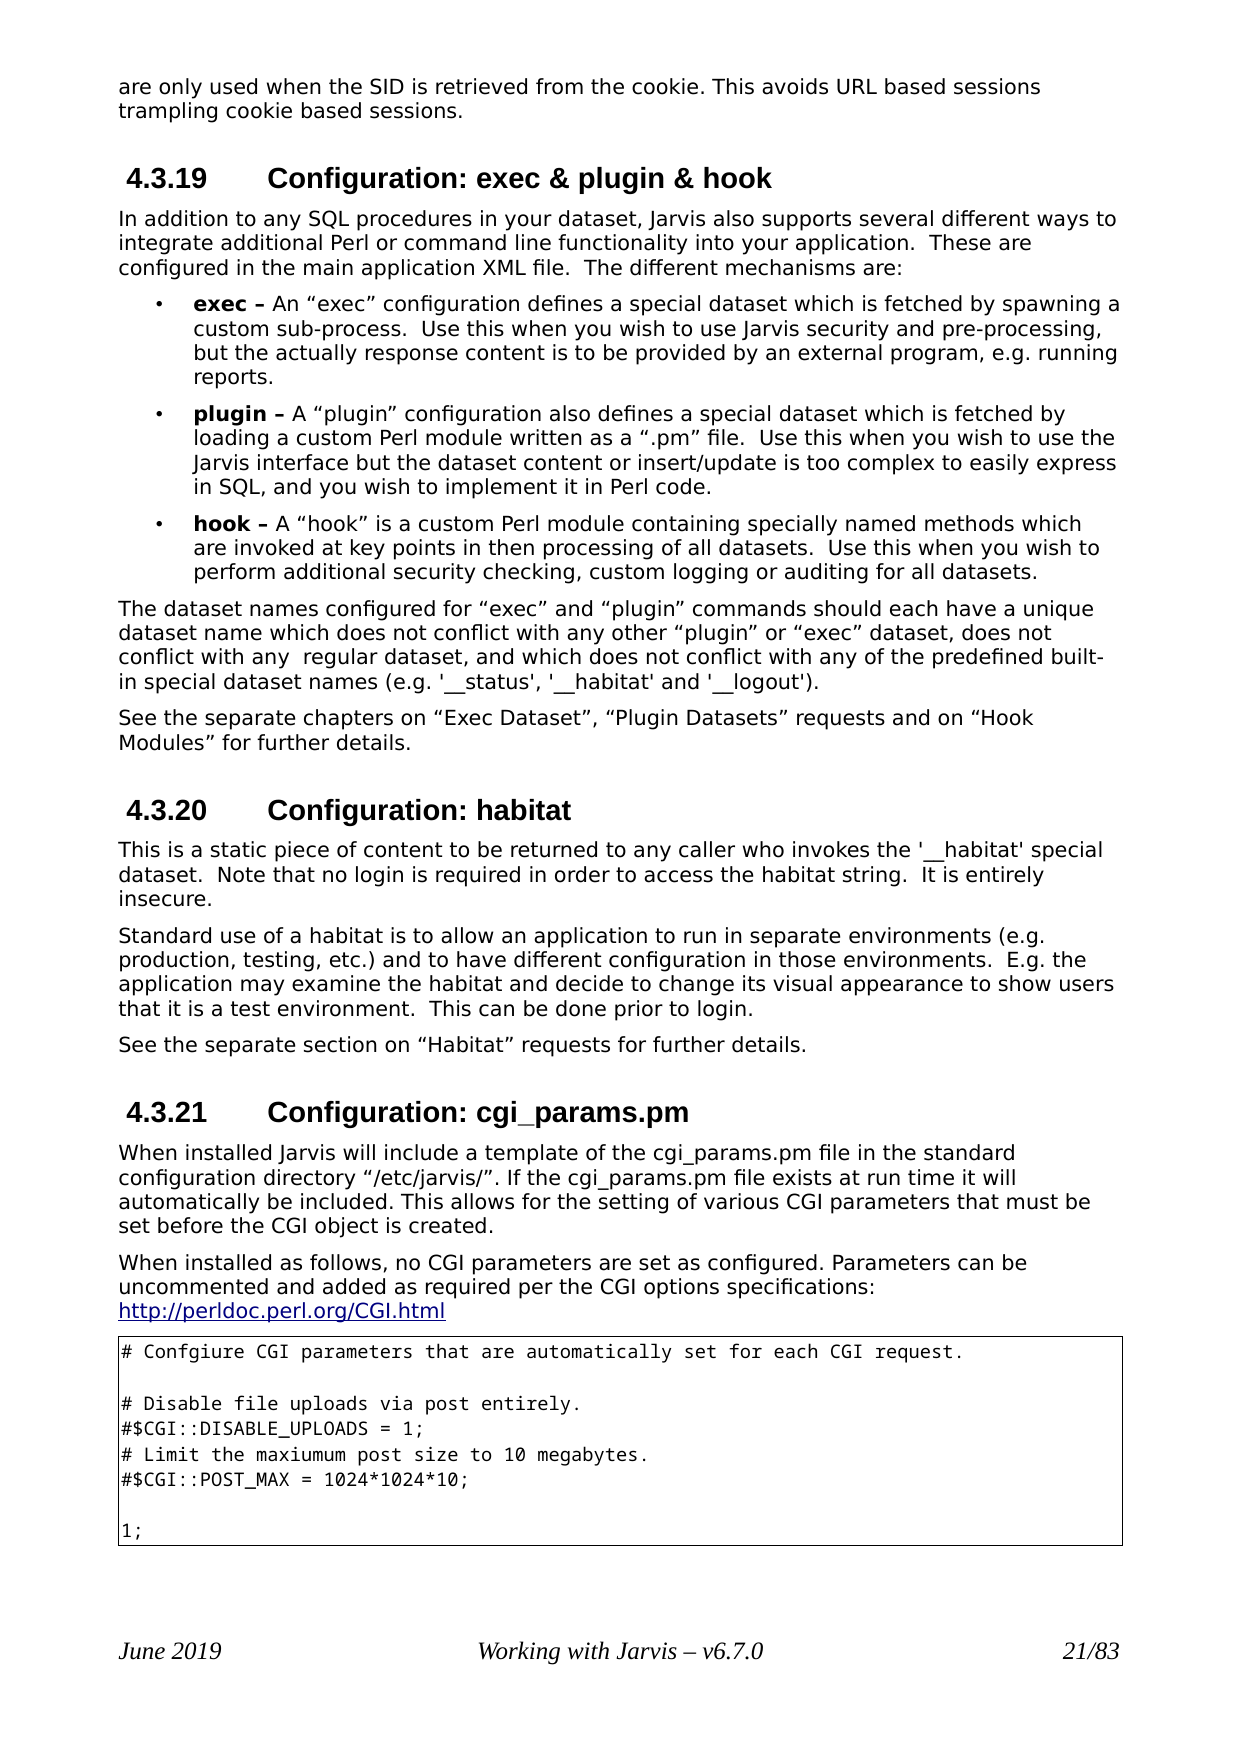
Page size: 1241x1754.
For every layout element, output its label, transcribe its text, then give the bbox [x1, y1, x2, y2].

text The dataset names configured for “exec” and “plugin” commands should each have a unique dataset name which does not conflict with any other “plugin” or “exec” dataset, does not conflict with any regular dataset, and which does not conflict with any of the predefined built-in special dataset names (e.g. '__status', '__habitat' and '__logout'). [118, 597, 1122, 694]
list exec – An “exec” configuration defines a special dataset which is fetched by spawning a custom sub-process. Use this when you wish to use Jarvis security and pre-processing, but the actually response content is to be provided by an external program, e.g. running reports. [156, 292, 1122, 389]
text # Confgiure CGI parameters that are automatically set for each CGI request. [119, 1337, 1122, 1364]
text #$CGI::DISABLE_UPLOADS = 1; [119, 1413, 1122, 1438]
text See the separate section on “Habitat” requests for further details. [118, 1033, 1122, 1058]
text See the separate chapters on “Exec Dataset”, “Plugin Datasets” requests and on “Hook Modules” for further details. [118, 706, 1122, 755]
text #$CGI::POST_MAX = 1024*1024*10; [119, 1464, 1122, 1492]
text 1; [119, 1515, 1122, 1545]
subtitle Configuration: exec & plugin & hook [118, 161, 1122, 194]
text This is a static piece of content to be returned to any caller who invokes the '__habitat' special dataset. Note that no login is required in order to access the habitat string. It is entirely insecure. [118, 838, 1122, 911]
list plugin – A “plugin” configuration also defines a special dataset which is fetched by loading a custom Perl module written as a “.pm” file. Use this when you wish to use the Jarvis interface but the dataset content or insert/update is too complex to easily express in SQL, and you wish to implement it in Perl code. [156, 402, 1122, 499]
text When installed as follows, no CGI parameters are set as configured. Parameters can be uncommented and added as required per the CGI options specifications: http://perldoc.perl.org/CGI.html [118, 1251, 1122, 1324]
text In addition to any SQL procedures in your dataset, Jarvis also supports several different ways to integrate additional Perl or command line functionality into your application. These are configured in the main application XML file. The different mechanisms are: [118, 207, 1122, 280]
text When installed Jarvis will include a template of the cgi_params.pm file in the standard configuration directory “/etc/jarvis/”. If the cgi_params.pm file exists at run time it will automatically be included. This allows for the setting of various CGI parameters that must be set before the CGI object is created. [118, 1141, 1122, 1238]
subtitle Configuration: cgi_params.pm [118, 1095, 1122, 1129]
text are only used when the SID is retrieved from the cookie. This avoids URL based sessions trampling cookie based sessions. [118, 75, 1122, 123]
text # Limit the maxiumum post size to 10 megabytes. [119, 1438, 1122, 1464]
text Standard use of a habitat is to allow an application to run in separate environments (e.g. production, testing, etc.) and to have different configuration in those environments. E.g. the application may examine the habitat and decide to change its visual appearance to show users that it is a test environment. This can be done prior to login. [118, 924, 1122, 1021]
list hook – A “hook” is a custom Perl module containing specially named methods which are invoked at key points in then processing of all datasets. Use this when you wish to perform additional security checking, custom logging or auditing for all datasets. [156, 512, 1122, 584]
text # Disable file uploads via post entirely. [119, 1387, 1122, 1413]
subtitle Configuration: habitat [118, 792, 1122, 826]
